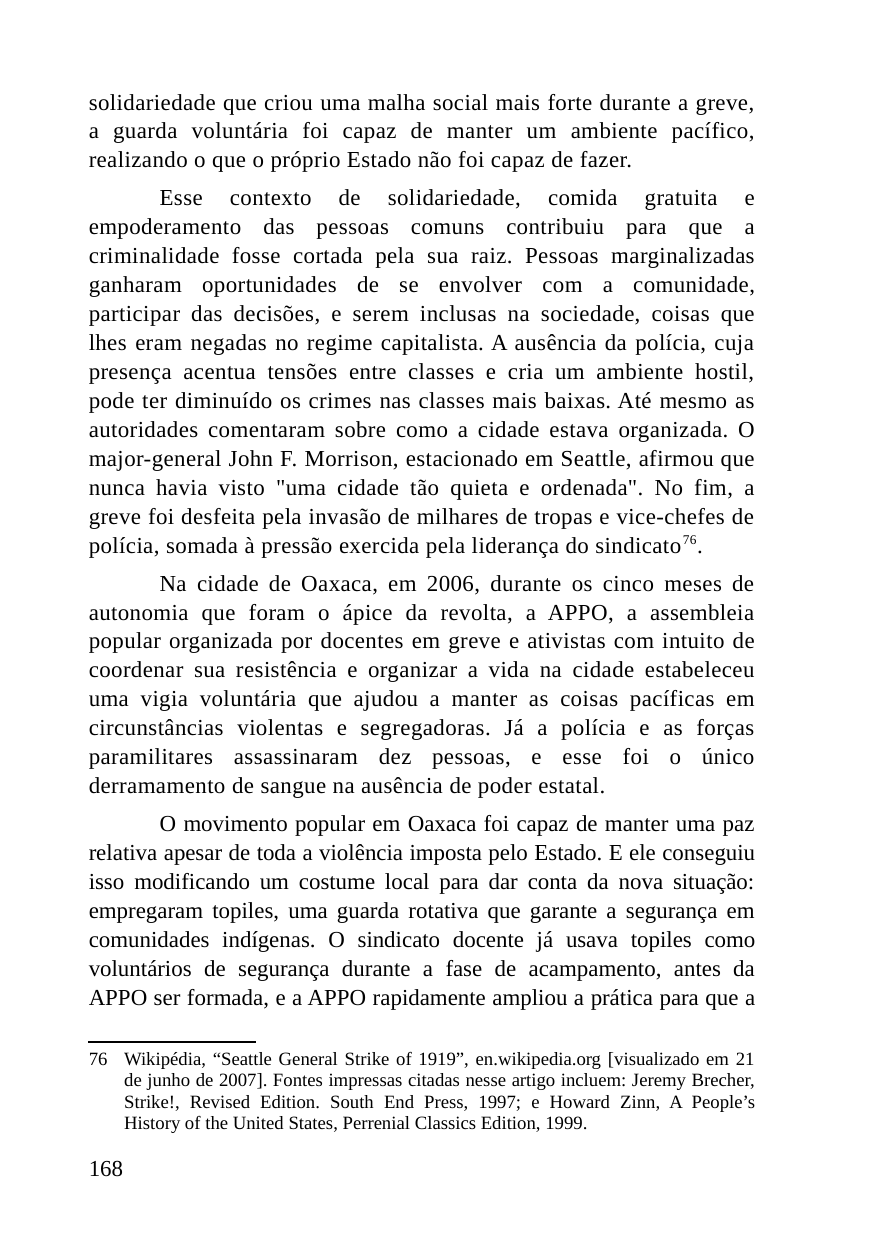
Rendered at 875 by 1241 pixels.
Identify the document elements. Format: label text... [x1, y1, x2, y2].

text Wikipédia, “Seattle General Strike of 1919”, en.wikipedia.org [visualizado em 21 de junho de 2007]. Fontes impressas citadas nesse artigo incluem: Jeremy Brecher, Strike!, Revised Edition. South End Press, 1997; e Howard Zinn, A People’s History of the United States, Perrenial Classics Edition, 1999. [88, 1048, 756, 1134]
text Esse contexto de solidariedade, comida gratuita e empoderamento das pessoas comuns contribuiu para que a criminalidade fosse cortada pela sua raiz. Pessoas marginalizadas ganharam oportunidades de se envolver com a comunidade, participar das decisões, e serem inclusas na sociedade, coisas que lhes eram negadas no regime capitalista. A ausência da polícia, cuja presença acentua tensões entre classes e cria um ambiente hostil, pode ter diminuído os crimes nas classes mais baixas. Até mesmo as autoridades comentaram sobre como a cidade estava organizada. O major-general John F. Morrison, estacionado em Seattle, afirmou que nunca havia visto "uma cidade tão quieta e ordenada". No fim, a greve foi desfeita pela invasão de milhares de tropas e vice-chefes de polícia, somada à pressão exercida pela liderança do sindicato. [88, 184, 756, 558]
text solidariedade que criou uma malha social mais forte durante a greve, a guarda voluntária foi capaz de manter um ambiente pacífico, realizando o que o próprio Estado não foi capaz de fazer. [88, 88, 756, 173]
text Na cidade de Oaxaca, em 2006, durante os cinco meses de autonomia que foram o ápice da revolta, a APPO, a assembleia popular organizada por docentes em greve e ativistas com intuito de coordenar sua resistência e organizar a vida na cidade estabeleceu uma vigia voluntária que ajudou a manter as coisas pacíficas em circunstâncias violentas e segregadoras. Já a polícia e as forças paramilitares assassinaram dez pessoas, e esse foi o único derramamento de sangue na ausência de poder estatal. [88, 569, 756, 799]
text O movimento popular em Oaxaca foi capaz de manter uma paz relativa apesar de toda a violência imposta pelo Estado. E ele conseguiu isso modificando um costume local para dar conta da nova situação: empregaram topiles, uma guarda rotativa que garante a segurança em comunidades indígenas. O sindicato docente já usava topiles como voluntários de segurança durante a fase de acampamento, antes da APPO ser formada, e a APPO rapidamente ampliou a prática para que a [88, 810, 756, 1010]
